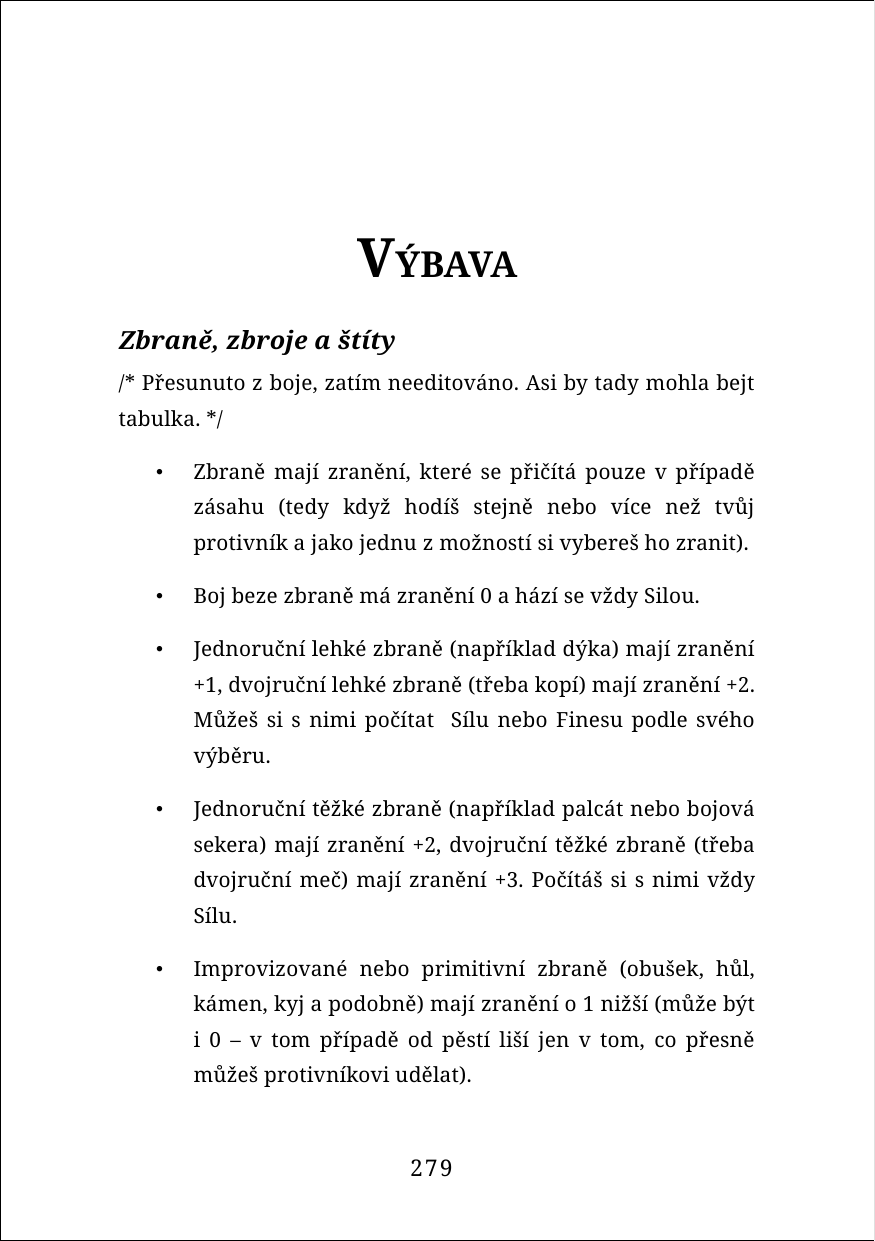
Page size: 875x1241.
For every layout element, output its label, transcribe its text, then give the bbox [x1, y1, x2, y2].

subtitle Výbava [118, 219, 756, 293]
text /* Přesunuto z boje, zatím needitováno. Asi by tady mohla bejt tabulka. */ [118, 368, 756, 432]
list Jednoruční lehké zbraně (například dýka) mají zranění +1, dvojruční lehké zbraně (třeba kopí) mají zranění +2. Můžeš si s nimi počítat Sílu nebo Finesu podle svého výběru. [156, 634, 756, 769]
list Improvizované nebo primitivní zbraně (obušek, hůl, kámen, kyj a podobně) mají zranění o 1 nižší (může být i 0 – v tom případě od pěstí liší jen v tom, co přesně můžeš protivníkovi udělat). [156, 954, 756, 1089]
list Boj beze zbraně má zranění 0 a hází se vždy Silou. [156, 581, 756, 609]
subtitle Zbraně, zbroje a štíty [118, 322, 756, 356]
list Zbraně mají zranění, které se přičítá pouze v případě zásahu (tedy když hodíš stejně nebo více než tvůj protivník a jako jednu z možností si vybereš ho zranit). [156, 457, 756, 556]
list Jednoruční těžké zbraně (například palcát nebo bojová sekera) mají zranění +2, dvojruční těžké zbraně (třeba dvojruční meč) mají zranění +3. Počítáš si s nimi vždy Sílu. [156, 794, 756, 929]
